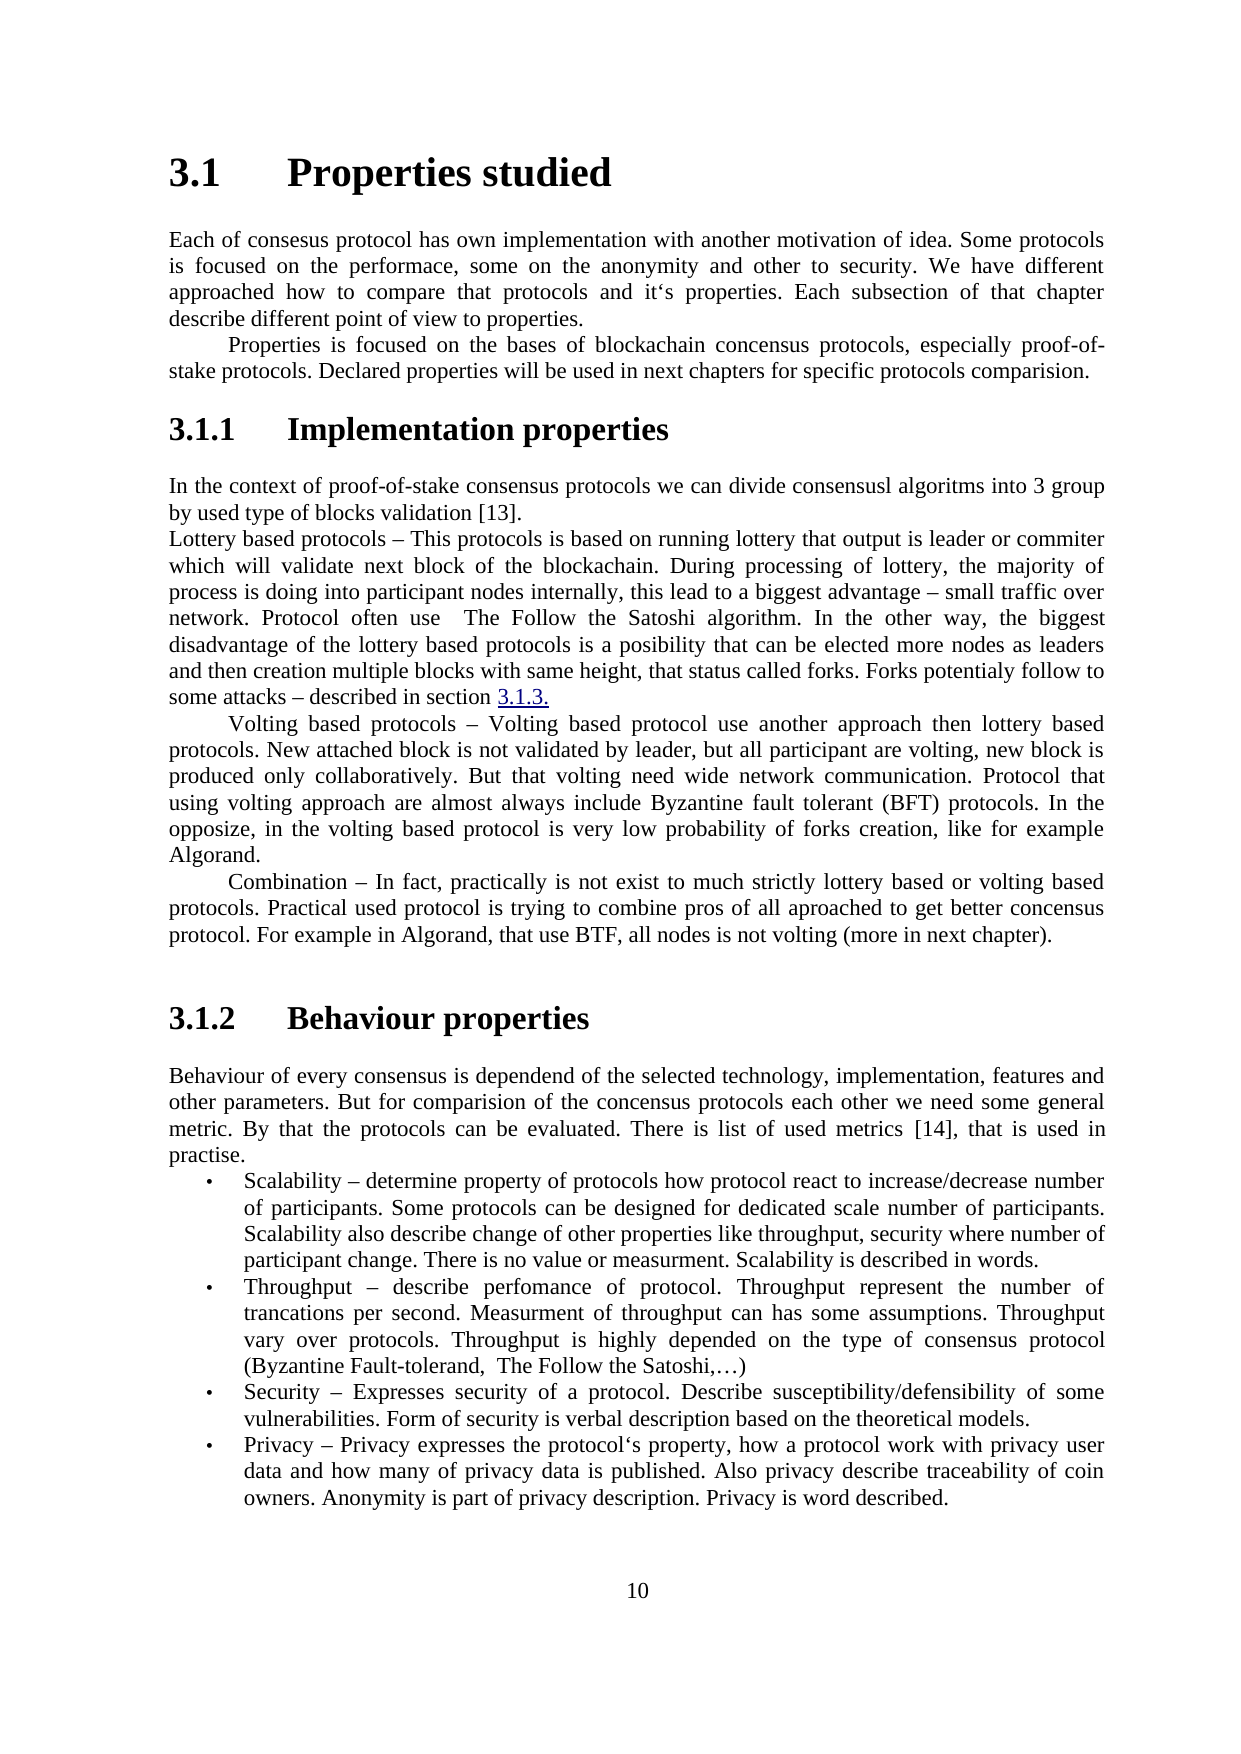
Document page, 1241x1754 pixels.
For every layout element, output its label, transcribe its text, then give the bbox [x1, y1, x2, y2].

list Security – Expresses security of a protocol. Describe susceptibility/defensibility of some vulnerabilities. Form of security is verbal description based on the theoretical models. [206, 1378, 1106, 1431]
text In the context of proof-of-stake consensus protocols we can divide consensusl algoritms into 3 group by used type of blocks validation [13]. [169, 473, 1106, 525]
text Each of consesus protocol has own implementation with another motivation of idea. Some protocols is focused on the performace, some on the anonymity and other to security. We have different approached how to compare that protocols and it‘s properties. Each subsection of that chapter describe different point of view to properties. [169, 226, 1106, 331]
subtitle Implementation properties [169, 409, 1106, 447]
list Scalability – determine property of protocols how protocol react to increase/decrease number of participants. Some protocols can be designed for dedicated scale number of participants. Scalability also describe change of other properties like throughput, security where number of participant change. There is no value or measurment. Scalability is described in words. [206, 1167, 1106, 1273]
text Properties is focused on the bases of blockachain concensus protocols, especially proof-of-stake protocols. Declared properties will be used in next chapters for specific protocols comparision. [169, 331, 1106, 384]
text Lottery based protocols – This protocols is based on running lottery that output is leader or commiter which will validate next block of the blockachain. During processing of lottery, the majority of process is doing into participant nodes internally, this lead to a biggest advantage – small traffic over network. Protocol often use The Follow the Satoshi algorithm. In the other way, the biggest disadvantage of the lottery based protocols is a posibility that can be elected more nodes as leaders and then creation multiple blocks with same height, that status called forks. Forks potentialy follow to some attacks – described in section 3.1.3. [169, 525, 1106, 710]
subtitle Behaviour properties [169, 998, 1106, 1037]
list Privacy – Privacy expresses the protocol‘s property, how a protocol work with privacy user data and how many of privacy data is published. Also privacy describe traceability of coin owners. Anonymity is part of privacy description. Privacy is word described. [206, 1431, 1106, 1510]
subtitle Properties studied [169, 148, 1106, 196]
list Throughput – describe perfomance of protocol. Throughput represent the number of trancations per second. Measurment of throughput can has some assumptions. Throughput vary over protocols. Throughput is highly depended on the type of consensus protocol (Byzantine Fault-tolerand, The Follow the Satoshi,…) [206, 1273, 1106, 1378]
text Volting based protocols – Volting based protocol use another approach then lottery based protocols. New attached block is not validated by leader, but all participant are volting, new block is produced only collaboratively. But that volting need wide network communication. Protocol that using volting approach are almost always include Byzantine fault tolerant (BFT) protocols. In the opposize, in the volting based protocol is very low probability of forks creation, like for example Algorand. [169, 710, 1106, 868]
text Combination – In fact, practically is not exist to much strictly lottery based or volting based protocols. Practical used protocol is trying to combine pros of all aproached to get better concensus protocol. For example in Algorand, that use BTF, all nodes is not volting (more in next chapter). [169, 868, 1106, 947]
text Behaviour of every consensus is dependend of the selected technology, implementation, features and other parameters. But for comparision of the concensus protocols each other we need some general metric. By that the protocols can be evaluated. There is list of used metrics [14], that is used in practise. [169, 1062, 1106, 1167]
